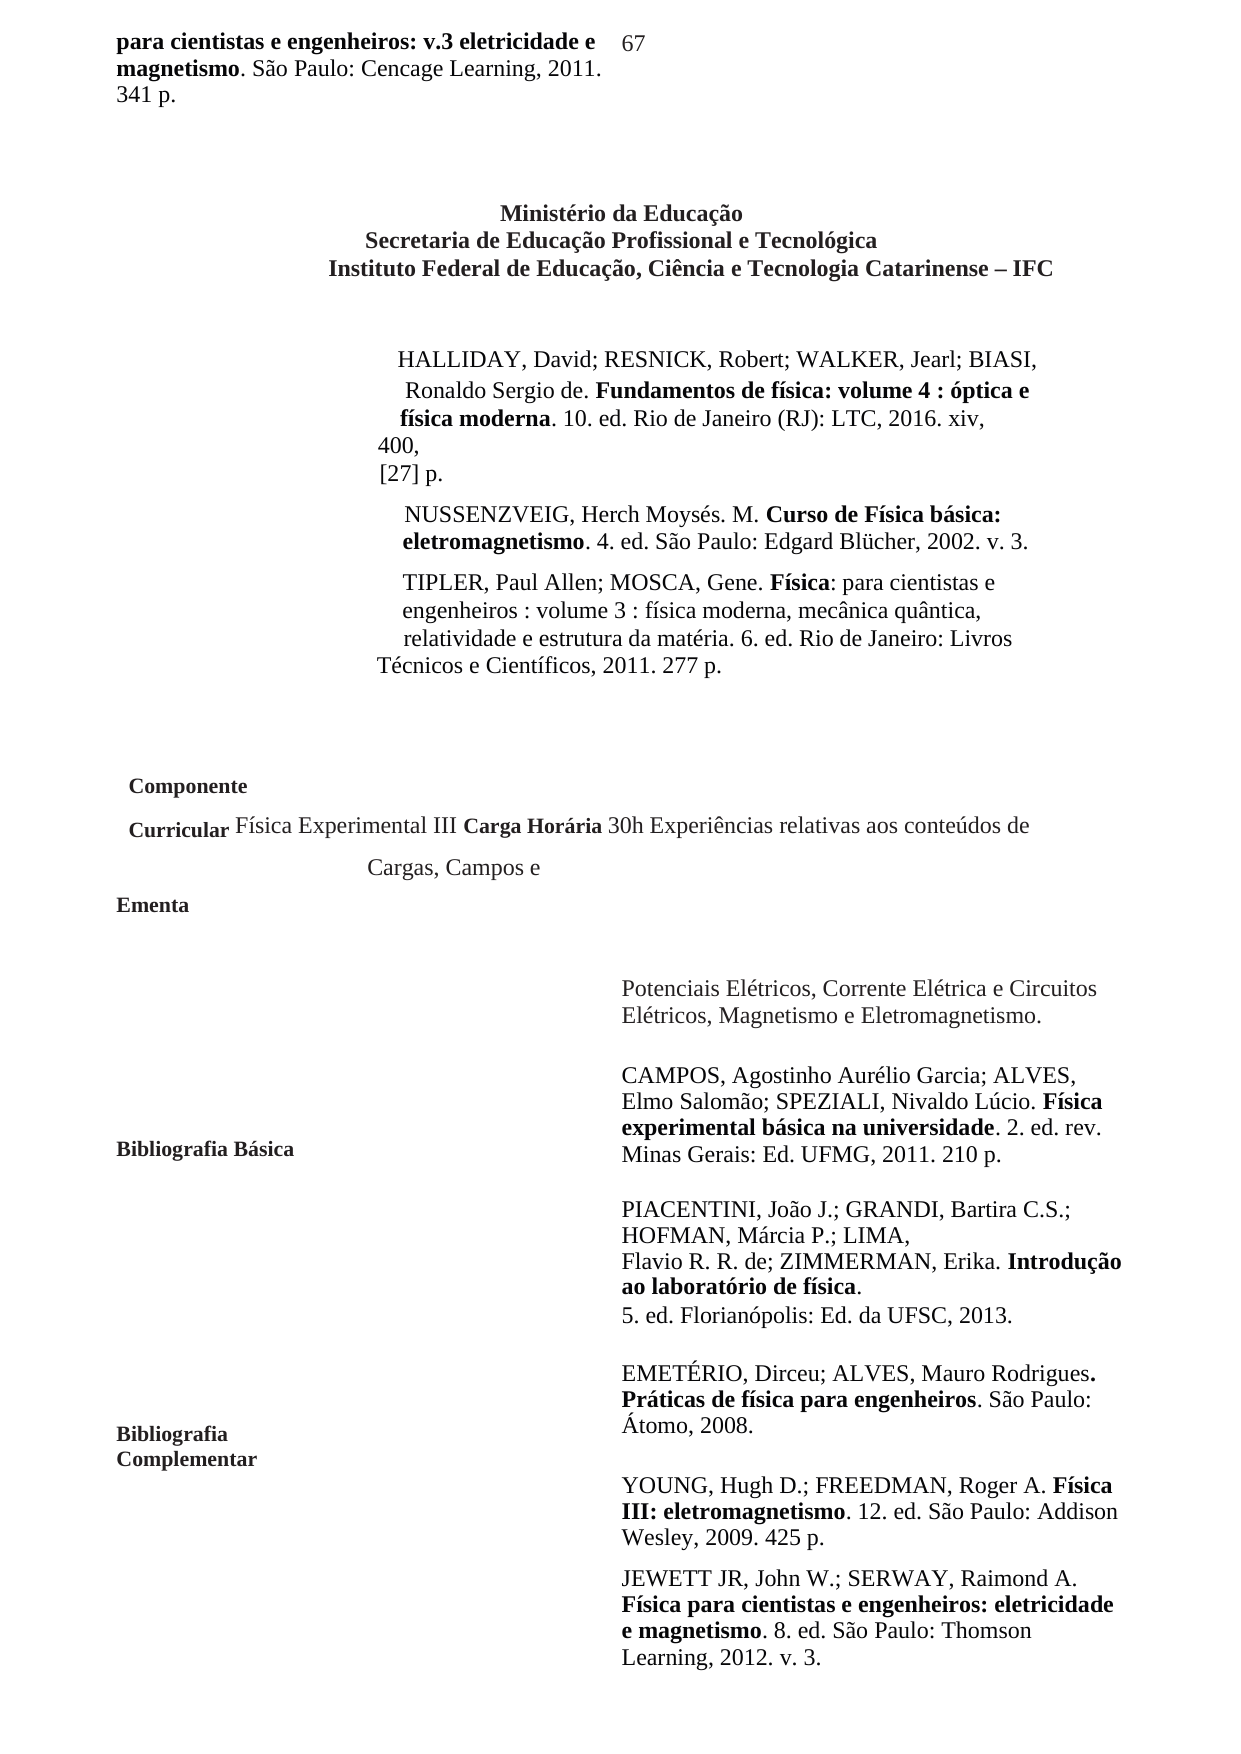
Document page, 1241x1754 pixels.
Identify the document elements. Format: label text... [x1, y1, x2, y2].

text Ronaldo Sergio de. Fundamentos de física: volume 4 : óptica e [116, 376, 1030, 404]
text [27] p. [379, 459, 1127, 486]
text 5. ed. Florianópolis: Ed. da UFSC, 2013. [621, 1301, 1127, 1329]
picture [555, 107, 647, 199]
text Ministério da Educação [116, 198, 1127, 226]
text 400, [378, 431, 1127, 459]
text TIPLER, Paul Allen; MOSCA, Gene. Física: para cientistas e [116, 568, 995, 596]
text Ementa [116, 892, 621, 918]
text CAMPOS, Agostinho Aurélio Garcia; ALVES, Elmo Salomão; SPEZIALI, Nivaldo Lúcio. Física experimental básica na universidade. 2. ed. rev. Minas Gerais: Ed. UFMG, 2011. 210 p. [621, 1062, 1127, 1167]
text NUSSENZVEIG, Herch Moysés. M. Curso de Física básica: [116, 500, 1002, 527]
text JEWETT JR, John W.; SERWAY, Raimond A. Física para cientistas e engenheiros: eletricidade e magnetismo. 8. ed. São Paulo: Thomson Learning, 2012. v. 3. [621, 1565, 1127, 1670]
text Componente [128, 773, 1127, 799]
text HALLIDAY, David; RESNICK, Robert; WALKER, Jearl; BIASI, [116, 345, 1037, 372]
text EMETÉRIO, Dirceu; ALVES, Mauro Rodrigues. Práticas de física para engenheiros. São Paulo: Átomo, 2008. [621, 1360, 1127, 1439]
text Curricular Física Experimental III Carga Horária 30h Experiências relativas aos conteúdos de Cargas, Campos e [128, 799, 1050, 881]
text Potenciais Elétricos, Corrente Elétrica e Circuitos Elétricos, Magnetismo e Eletromagnetismo. [621, 976, 1127, 1028]
text 67 [621, 29, 1127, 56]
text YOUNG, Hugh D.; FREEDMAN, Roger A. Física III: eletromagnetismo. 12. ed. São Paulo: Addison Wesley, 2009. 425 p. [621, 1472, 1127, 1551]
text Flavio R. R. de; ZIMMERMAN, Erika. Introdução ao laboratório de física. [621, 1249, 1127, 1300]
text física moderna. 10. ed. Rio de Janeiro (RJ): LTC, 2016. xiv, [116, 404, 985, 431]
text Instituto Federal de Educação, Ciência e Tecnologia Catarinense – IFC [116, 254, 1054, 281]
picture [621, 892, 870, 976]
text relatividade e estrutura da matéria. 6. ed. Rio de Janeiro: Livros [116, 623, 1013, 651]
text Técnicos e Científicos, 2011. 277 p. [377, 651, 1127, 679]
text eletromagnetismo. 4. ed. São Paulo: Edgard Blücher, 2002. v. 3. [116, 527, 1029, 555]
text PIACENTINI, João J.; GRANDI, Bartira C.S.; HOFMAN, Márcia P.; LIMA, [621, 1197, 1127, 1248]
text Bibliografia Básica [116, 1136, 621, 1161]
text Complementar [116, 1446, 621, 1471]
text Secretaria de Educação Profissional e Tecnológica [116, 226, 1127, 254]
text para cientistas e engenheiros: v.3 eletricidade e magnetismo. São Paulo: Cencage Learning, 2011. 341 p. [116, 29, 621, 107]
text engenheiros : volume 3 : física moderna, mecânica quântica, [116, 596, 982, 623]
text Bibliografia [116, 1421, 621, 1446]
